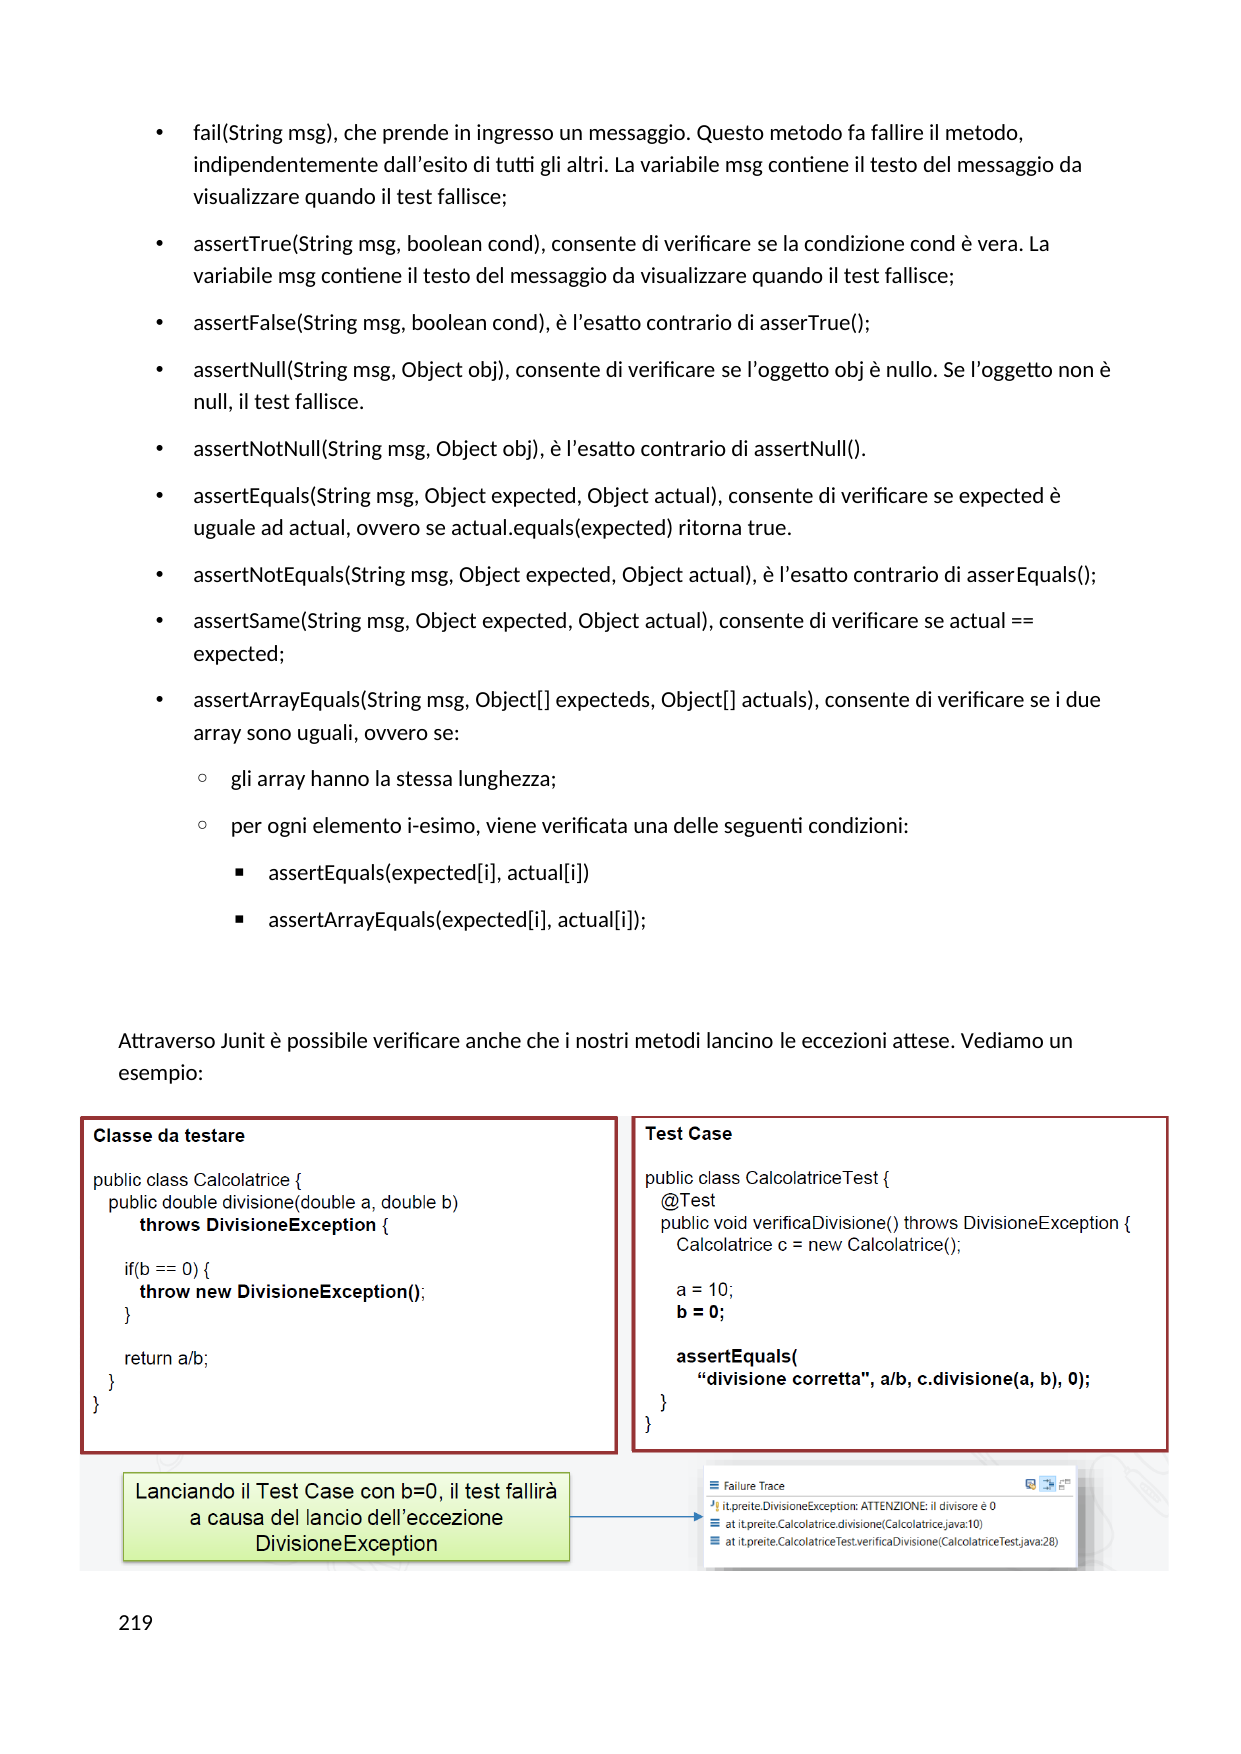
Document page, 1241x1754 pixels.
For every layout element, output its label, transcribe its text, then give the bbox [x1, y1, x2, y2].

picture [79, 1116, 1169, 1571]
list assertTrue(String msg, boolean cond), consente di verificare se la condizione cond è vera. La variabile msg contiene il testo del messaggio da visualizzare quando il test fallisce; [156, 229, 1122, 289]
list fail(String msg), che prende in ingresso un messaggio. Questo metodo fa fallire il metodo, indipendentemente dall’esito di tutti gli altri. La variabile msg contiene il testo del messaggio da visualizzare quando il test fallisce; [156, 118, 1122, 211]
list per ogni elemento i-esimo, viene verificata una delle seguenti condizioni: [193, 811, 1122, 839]
list assertSame(String msg, Object expected, Object actual), consente di verificare se actual == expected; [156, 606, 1122, 667]
list assertNotNull(String msg, Object obj), è l’esatto contrario di assertNull(). [156, 434, 1122, 462]
list assertArrayEquals(expected[i], actual[i]); [231, 905, 1122, 933]
list assertNull(String msg, Object obj), consente di verificare se l’oggetto obj è nullo. Se l’oggetto non è null, il test fallisce. [156, 355, 1122, 415]
text Attraverso Junit è possibile verificare anche che i nostri metodi lancino le eccezioni attese. Vediamo un esempio: [118, 1026, 1122, 1086]
list assertFalse(String msg, boolean cond), è l’esatto contrario di asserTrue(); [156, 308, 1122, 336]
list assertNotEquals(String msg, Object expected, Object actual), è l’esatto contrario di asserEquals(); [156, 560, 1122, 588]
list assertEquals(String msg, Object expected, Object actual), consente di verificare se expected è uguale ad actual, ovvero se actual.equals(expected) ritorna true. [156, 481, 1122, 541]
list assertEquals(expected[i], actual[i]) [231, 858, 1122, 886]
list gli array hanno la stessa lunghezza; [193, 764, 1122, 792]
list assertArrayEquals(String msg, Object[] expecteds, Object[] actuals), consente di verificare se i due array sono uguali, ovvero se: [156, 685, 1122, 746]
